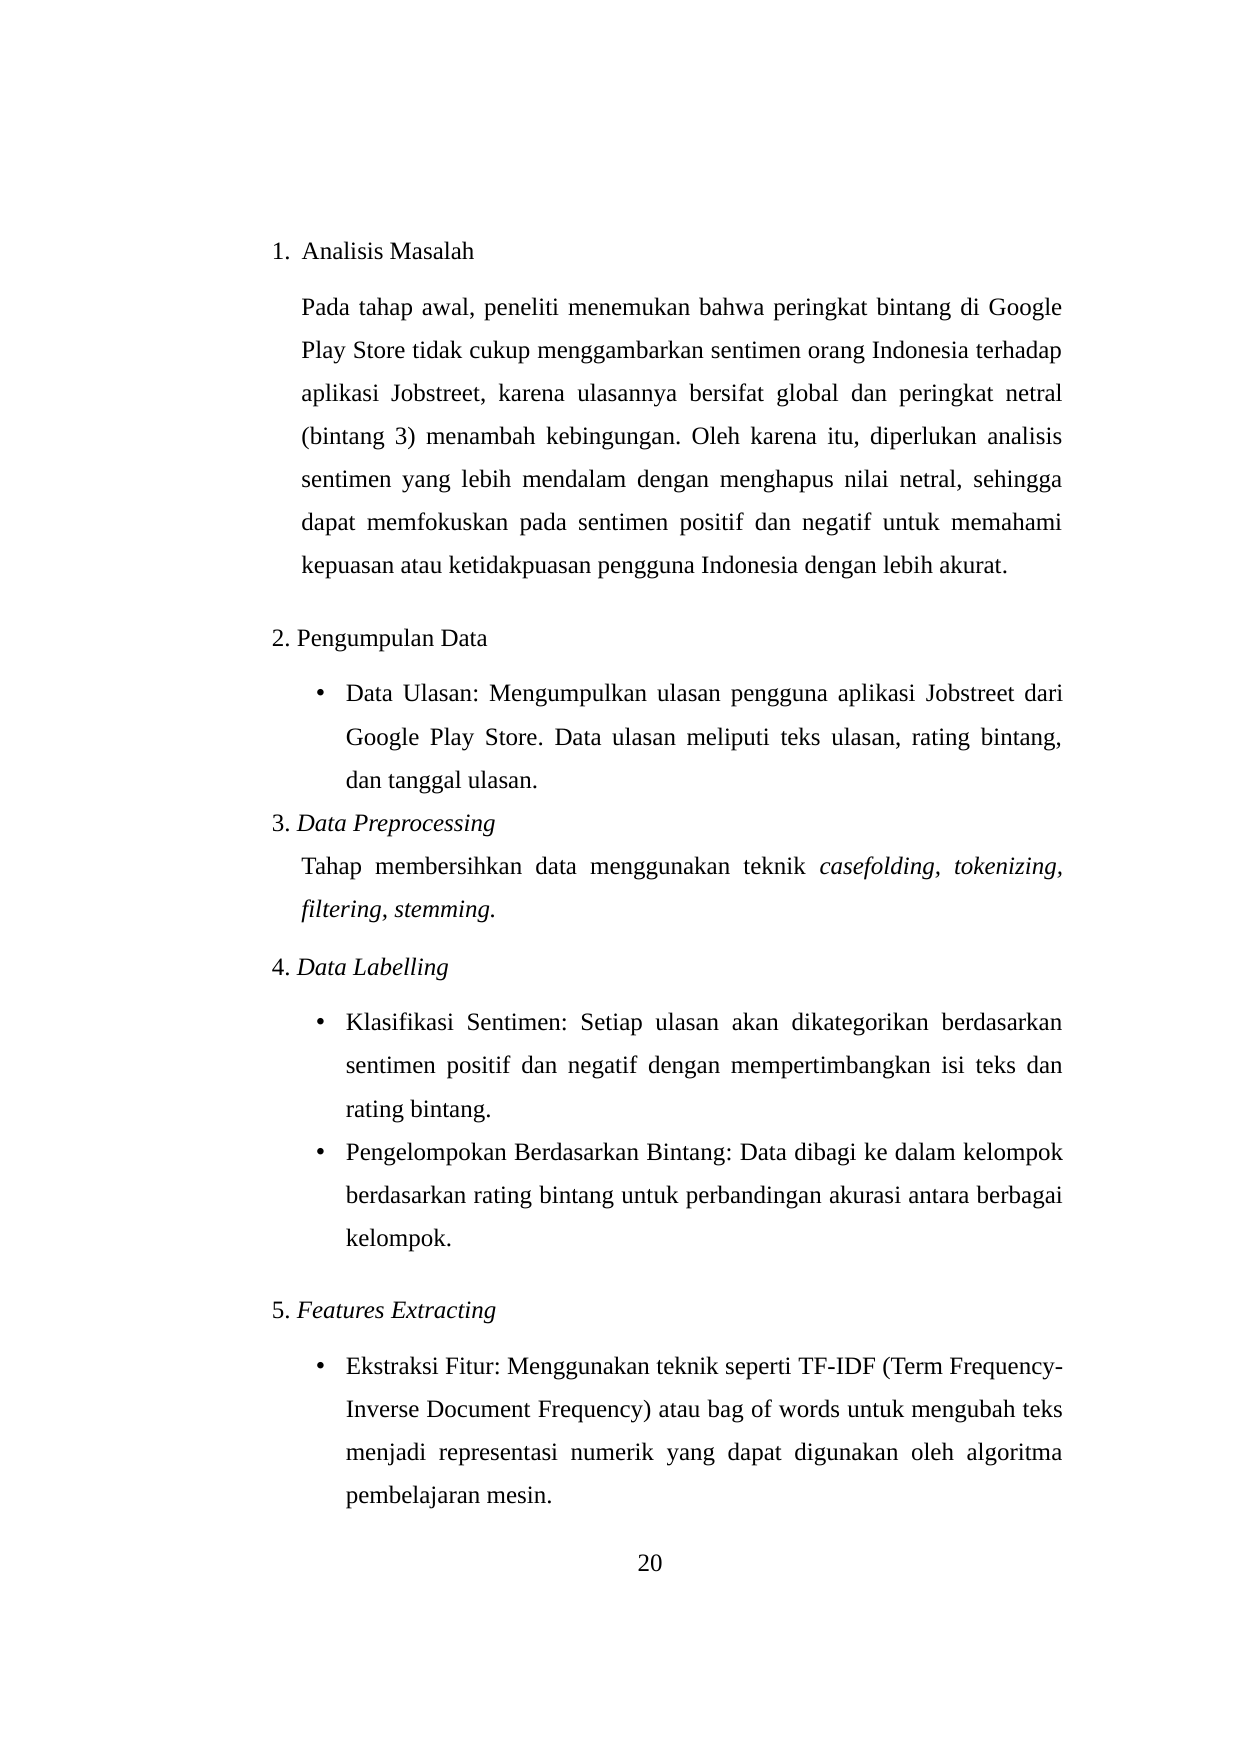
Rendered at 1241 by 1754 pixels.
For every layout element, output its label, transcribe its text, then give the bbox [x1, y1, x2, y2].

subtitle 4. Data Labelling [272, 952, 1063, 981]
text Pada tahap awal, peneliti menemukan bahwa peringkat bintang di Google Play Store tidak cukup menggambarkan sentimen orang Indonesia terhadap aplikasi Jobstreet, karena ulasannya bersifat global dan peringkat netral (bintang 3) menambah kebingungan. Oleh karena itu, diperlukan analisis sentimen yang lebih mendalam dengan menghapus nilai netral, sehingga dapat memfokuskan pada sentimen positif dan negatif untuk memahami kepuasan atau ketidakpuasan pengguna Indonesia dengan lebih akurat. [301, 292, 1063, 579]
text 3. Data Preprocessing [272, 808, 1063, 837]
list Pengelompokan Berdasarkan Bintang: Data dibagi ke dalam kelompok berdasarkan rating bintang untuk perbandingan akurasi antara berbagai kelompok. [316, 1137, 1063, 1252]
text Tahap membersihkan data menggunakan teknik casefolding, tokenizing, filtering, stemming. [301, 851, 1063, 923]
list Data Ulasan: Mengumpulkan ulasan pengguna aplikasi Jobstreet dari Google Play Store. Data ulasan meliputi teks ulasan, rating bintang, dan tanggal ulasan. [316, 678, 1063, 793]
subtitle 5. Features Extracting [272, 1295, 1063, 1324]
subtitle 1. Analisis Masalah [272, 236, 1063, 265]
list Klasifikasi Sentimen: Setiap ulasan akan dikategorikan berdasarkan sentimen positif dan negatif dengan mempertimbangkan isi teks dan rating bintang. [316, 1007, 1063, 1122]
list Ekstraksi Fitur: Menggunakan teknik seperti TF-IDF (Term Frequency-Inverse Document Frequency) atau bag of words untuk mengubah teks menjadi representasi numerik yang dapat digunakan oleh algoritma pembelajaran mesin. [316, 1351, 1063, 1509]
subtitle 2. Pengumpulan Data [272, 623, 1063, 652]
